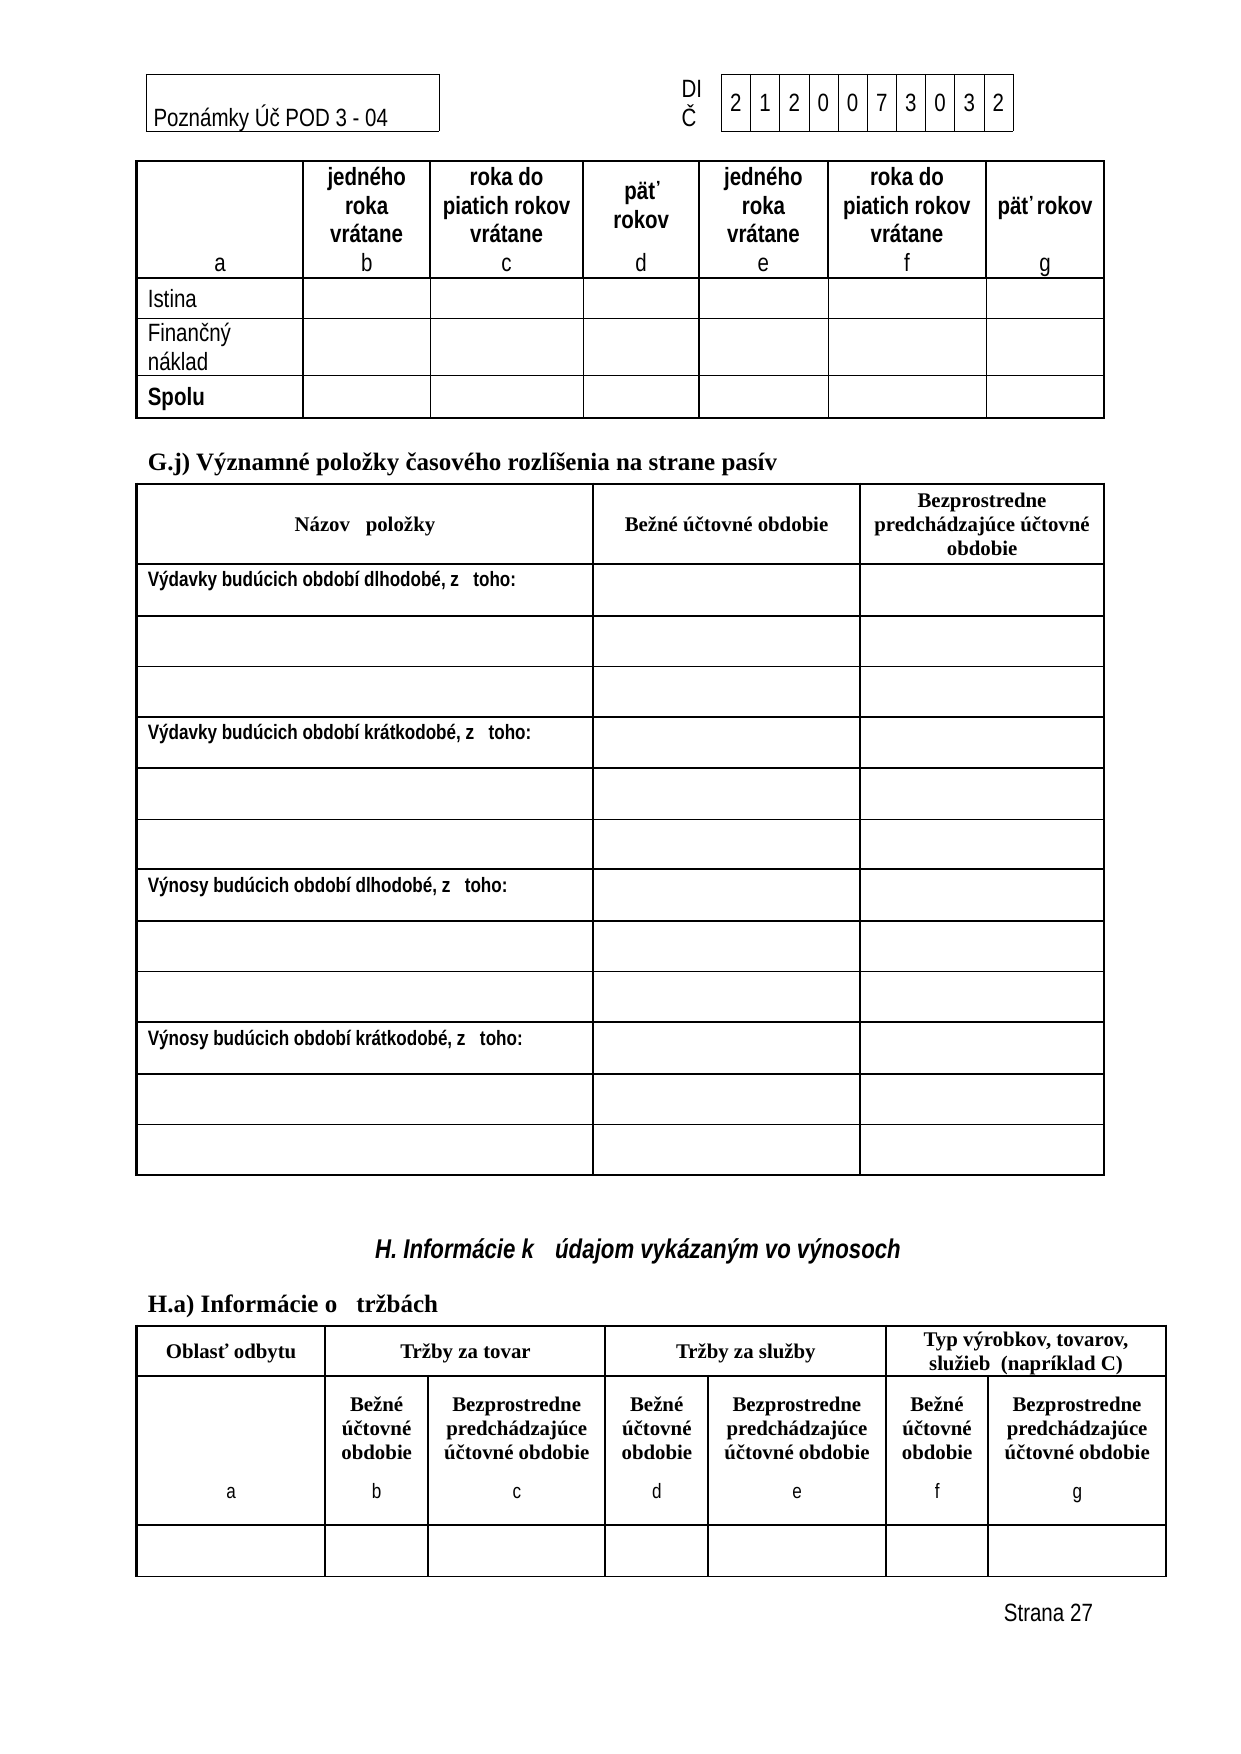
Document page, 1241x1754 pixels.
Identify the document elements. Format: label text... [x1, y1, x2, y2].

table_cell Finančný náklad [138, 319, 302, 375]
table_cell [700, 376, 828, 417]
table_cell [594, 922, 859, 971]
table_cell [861, 1023, 1103, 1073]
table_cell [594, 870, 859, 920]
table_cell [584, 279, 698, 318]
table_cell [861, 1125, 1103, 1174]
table_cell Spolu [138, 376, 302, 417]
table_header Tržby za služby [606, 1327, 885, 1375]
table_cell [431, 279, 583, 318]
table_cell [700, 279, 828, 318]
table_header Tržby za tovar [326, 1327, 604, 1375]
table_cell Bežné účtovné obdobie [606, 1377, 707, 1479]
table_cell [861, 667, 1103, 716]
table_cell päť rokov [987, 162, 1103, 248]
table_cell [987, 376, 1103, 417]
table_cell roka do piatich rokov vrátane [431, 162, 582, 248]
table_cell [989, 1526, 1165, 1576]
table_cell Istina [138, 279, 302, 318]
table_cell jedného roka vrátane [700, 162, 827, 248]
table_cell [594, 667, 859, 716]
table_cell [594, 1125, 859, 1174]
table_cell [138, 1526, 324, 1576]
table_cell Výnosy budúcich období dlhodobé, z toho: [138, 870, 592, 920]
table_cell [594, 718, 859, 767]
table_cell [861, 769, 1103, 819]
table_cell [304, 279, 430, 318]
table_cell [987, 319, 1103, 375]
table_cell [861, 922, 1103, 971]
table_cell [138, 1075, 592, 1124]
table_cell Bežné účtovné obdobie [887, 1377, 987, 1479]
text H. Informácie k údajom vykázaným vo výnosoch [185, 1233, 1093, 1264]
table_cell [861, 972, 1103, 1021]
table_cell b [326, 1480, 427, 1524]
table_cell [431, 376, 583, 417]
table_cell [138, 972, 592, 1021]
table_cell d [584, 248, 698, 277]
table_cell [987, 279, 1103, 318]
table_cell roka do piatich rokov vrátane [829, 162, 985, 248]
table_cell [304, 376, 430, 417]
table_cell [584, 376, 698, 417]
table_cell c [431, 248, 582, 277]
table_cell [861, 870, 1103, 920]
table_header Bezprostredne predchádzajúce účtovné obdobie [861, 485, 1103, 563]
table_cell g [987, 248, 1103, 277]
table_cell [138, 1125, 592, 1174]
table_cell [829, 319, 986, 375]
table_cell [138, 162, 302, 248]
text H.a) Informácie o tržbách [148, 1289, 1093, 1318]
table_cell f [829, 248, 985, 277]
table_cell Bezprostredne predchádzajúce účtovné obdobie [709, 1377, 885, 1479]
table_cell a [138, 1480, 324, 1524]
table_cell [594, 972, 859, 1021]
table_cell [584, 319, 698, 375]
table_cell [829, 279, 986, 318]
table_cell [700, 319, 828, 375]
table_cell [431, 319, 583, 375]
table_cell jedného roka vrátane [304, 162, 429, 248]
table_cell päť rokov [584, 162, 698, 248]
table_cell Výnosy budúcich období krátkodobé, z toho: [138, 1023, 592, 1073]
table_cell [861, 617, 1103, 666]
table_cell d [606, 1480, 707, 1524]
table_cell [594, 820, 859, 868]
table_cell [429, 1526, 604, 1576]
table_cell Výdavky budúcich období dlhodobé, z toho: [138, 565, 592, 614]
table_header Názov položky [138, 485, 592, 563]
table_cell [138, 922, 592, 971]
table_header Typ výrobkov, tovarov, služieb (napríklad C) [887, 1327, 1165, 1375]
table_cell [138, 667, 592, 716]
table_cell Výdavky budúcich období krátkodobé, z toho: [138, 718, 592, 767]
table_cell [887, 1526, 987, 1576]
table_cell a [138, 248, 302, 277]
table_cell f [887, 1480, 987, 1524]
table_cell c [429, 1480, 604, 1524]
table_cell e [700, 248, 827, 277]
table_cell [861, 1075, 1103, 1124]
table_cell [138, 1377, 324, 1479]
table_cell b [304, 248, 429, 277]
table_cell [606, 1526, 707, 1576]
table_cell [594, 1023, 859, 1073]
table_cell [138, 617, 592, 666]
table_cell [304, 319, 430, 375]
table_cell e [709, 1480, 885, 1524]
table_header Oblasť odbytu [138, 1327, 324, 1375]
table_cell [861, 820, 1103, 868]
table_cell [594, 617, 859, 666]
table_cell [829, 376, 986, 417]
table_cell g [989, 1480, 1165, 1524]
table_cell [861, 565, 1103, 614]
table_cell [861, 718, 1103, 767]
table_cell Bezprostredne predchádzajúce účtovné obdobie [989, 1377, 1165, 1479]
table_cell [138, 820, 592, 868]
table_cell [709, 1526, 885, 1576]
table_cell Bežné účtovné obdobie [326, 1377, 427, 1479]
table_cell [138, 769, 592, 819]
table_cell [594, 1075, 859, 1124]
text G.j) Významné položky časového rozlíšenia na strane pasív [148, 447, 1093, 476]
table_cell [326, 1526, 427, 1576]
table_cell [594, 565, 859, 614]
table_header Bežné účtovné obdobie [594, 485, 859, 563]
table_cell Bezprostredne predchádzajúce účtovné obdobie [429, 1377, 604, 1479]
table_cell [594, 769, 859, 819]
